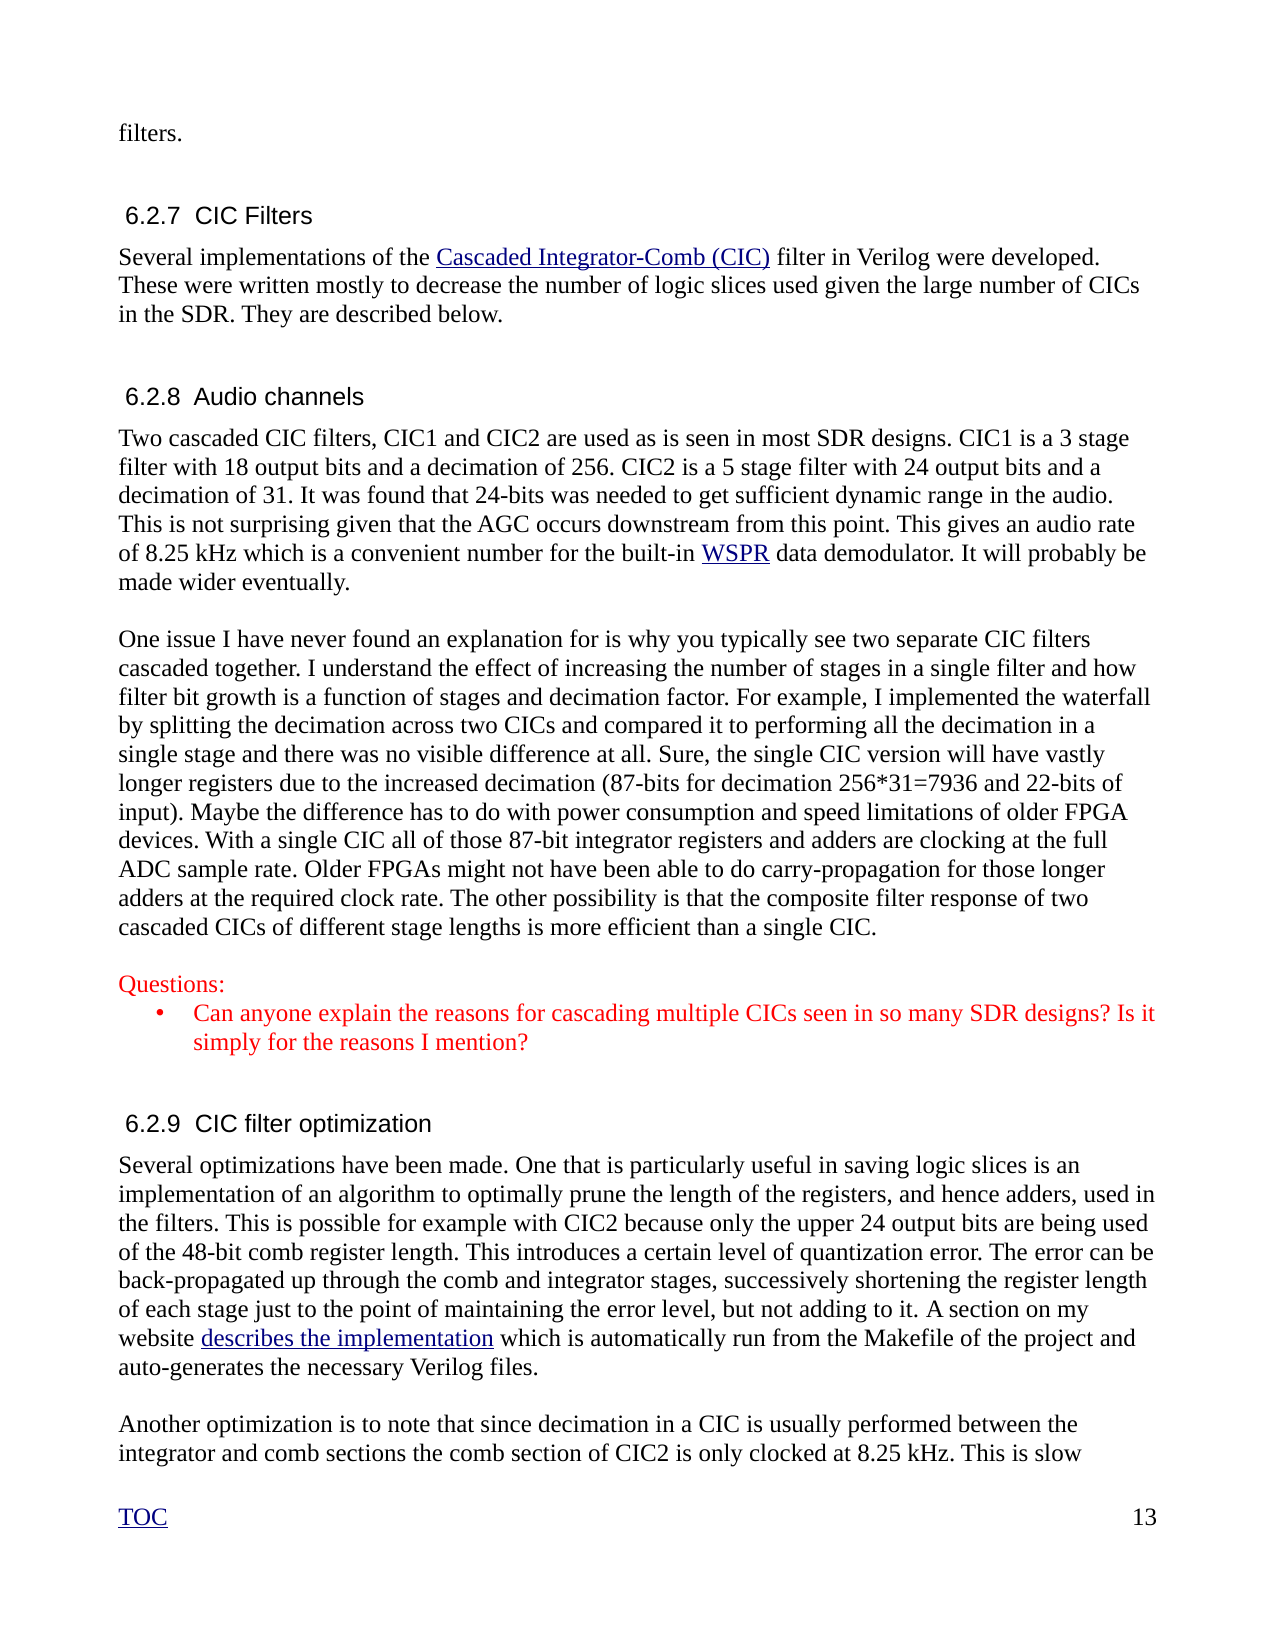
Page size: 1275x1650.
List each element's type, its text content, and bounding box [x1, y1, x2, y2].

text Several optimizations have been made. One that is particularly useful in saving logic slices is an implementation of an algorithm to optimally prune the length of the registers, and hence adders, used in the filters. This is possible for example with CIC2 because only the upper 24 output bits are being used of the 48-bit comb register length. This introduces a certain level of quantization error. The error can be back-propagated up through the comb and integrator stages, successively shortening the register length of each stage just to the point of maintaining the error level, but not adding to it. A section on my website describes the implementation which is automatically run from the Makefile of the project and auto-generates the necessary Verilog files. [118, 1151, 1157, 1381]
text Several implementations of the Cascaded Integrator-Comb (CIC) filter in Verilog were developed. These were written mostly to decrease the number of logic slices used given the large number of CICs in the SDR. They are described below. [118, 242, 1157, 328]
text One issue I have never found an explanation for is why you typically see two separate CIC filters cascaded together. I understand the effect of increasing the number of stages in a single filter and how filter bit growth is a function of stages and decimation factor. For example, I implemented the waterfall by splitting the decimation across two CICs and compared it to performing all the decimation in a single stage and there was no visible difference at all. Sure, the single CIC version will have vastly longer registers due to the increased decimation (87-bits for decimation 256*31=7936 and 22-bits of input). Maybe the difference has to do with power consumption and speed limitations of older FPGA devices. With a single CIC all of those 87-bit integrator registers and adders are clocking at the full ADC sample rate. Older FPGAs might not have been able to do carry-propagation for those longer adders at the required clock rate. The other possibility is that the composite filter response of two cascaded CICs of different stage lengths is more efficient than a single CIC. [118, 624, 1157, 941]
text Questions: [118, 969, 1157, 998]
subtitle CIC Filters [118, 201, 1157, 229]
list Can anyone explain the reasons for cascading multiple CICs seen in so many SDR designs? Is it simply for the reasons I mention? [156, 998, 1157, 1056]
subtitle Audio channels [118, 382, 1157, 411]
text filters. [118, 118, 1157, 147]
subtitle CIC filter optimization [118, 1109, 1157, 1138]
text Another optimization is to note that since decimation in a CIC is usually performed between the integrator and comb sections the comb section of CIC2 is only clocked at 8.25 kHz. This is slow [118, 1409, 1157, 1467]
text Two cascaded CIC filters, CIC1 and CIC2 are used as is seen in most SDR designs. CIC1 is a 3 stage filter with 18 output bits and a decimation of 256. CIC2 is a 5 stage filter with 24 output bits and a decimation of 31. It was found that 24-bits was needed to get sufficient dynamic range in the audio. This is not surprising given that the AGC occurs downstream from this point. This gives an audio rate of 8.25 kHz which is a convenient number for the built-in WSPR data demodulator. It will probably be made wider eventually. [118, 423, 1157, 596]
